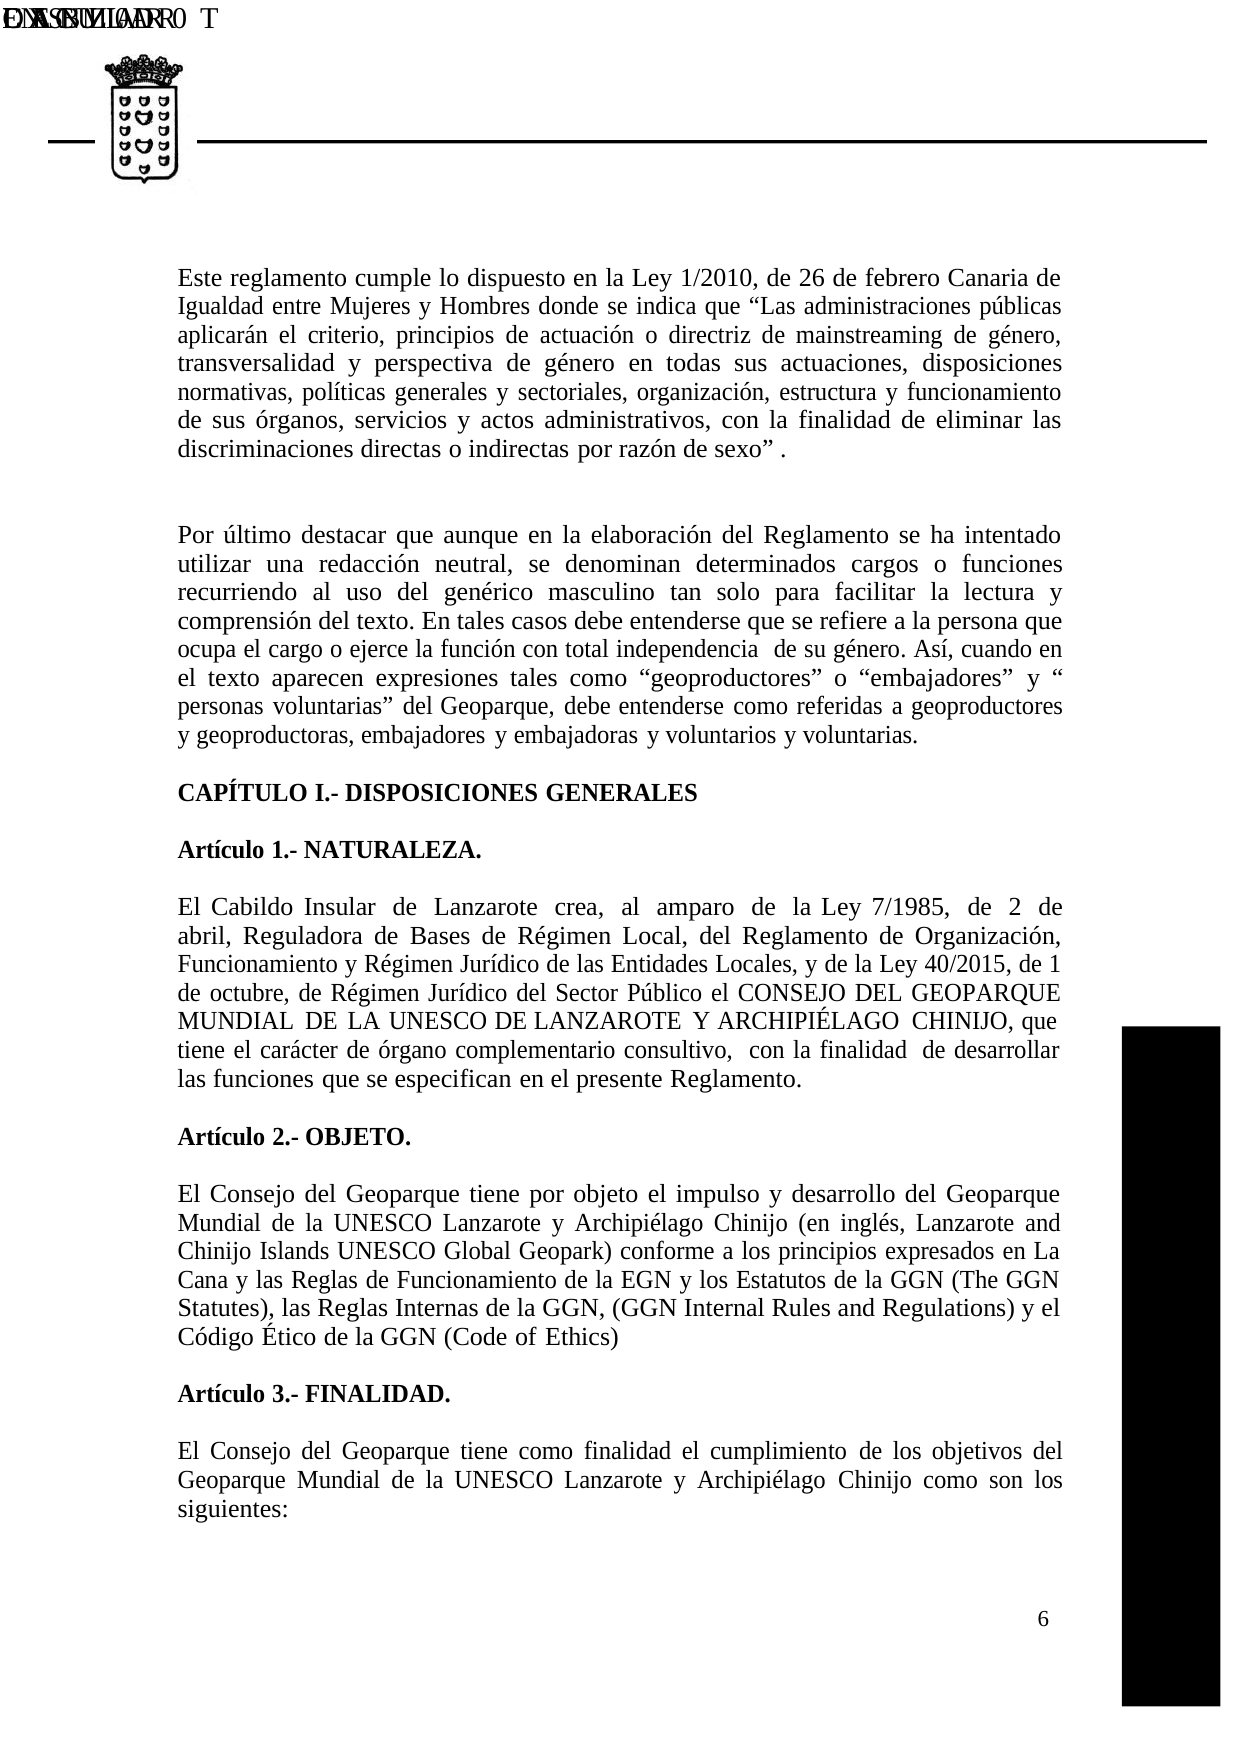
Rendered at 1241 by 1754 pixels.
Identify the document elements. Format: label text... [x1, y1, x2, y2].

subtitle Artículo 2.- OBJETO. [177, 1121, 1121, 1151]
text El Consejo del Geoparque tiene como finalidad el cumplimiento de los objetivos del Geoparque Mundial de la UNESCO Lanzarote y Archipiélago Chinijo como son los siguientes: [177, 1437, 1063, 1523]
picture [95, 38, 197, 194]
subtitle CAPÍTULO I.- DISPOSICIONES GENERALES [177, 777, 1217, 807]
text El Cabildo Insular de Lanzarote crea, al amparo de la Ley 7/1985, de 2 de abril, Reguladora de Bases de Régimen Local, del Reglamento de Organización, Funcionamiento y Régimen Jurídico de las Entidades Locales, y de la Ley 40/2015, de 1 de octubre, de Régimen Jurídico del Sector Público el CONSEJO DEL GEOPARQUE MUNDIAL DE LA UNESCO DE LANZAROTE Y ARCHIPIÉLAGO CHINIJO, que [177, 893, 1063, 1035]
text El Consejo del Geoparque tiene por objeto el impulso y desarrollo del Geoparque Mundial de la UNESCO Lanzarote y Archipiélago Chinijo (en inglés, Lanzarote and Chinijo Islands UNESCO Global Geopark) conforme a los principios expresados en La Cana y las Reglas de Funcionamiento de la EGN y los Estatutos de la GGN (The GGN Statutes), las Reglas Internas de la GGN, (GGN Internal Rules and Regulations) y el Código Ético de la GGN (Code of Ethics) [177, 1180, 1062, 1351]
text Por último destacar que aunque en la elaboración del Reglamento se ha intentado utilizar una redacción neutral, se denominan determinados cargos o funciones recurriendo al uso del genérico masculino tan solo para facilitar la lectura y comprensión del texto. En tales casos debe entenderse que se refiere a la persona que ocupa el cargo o ejerce la función con total independencia de su género. Así, cuando en el texto aparecen expresiones tales como “geoproductores” o “embajadores” y “ personas voluntarias” del Geoparque, debe entenderse como referidas a geoproductores y geoproductoras, embajadores y embajadoras y voluntarios y voluntarias. [177, 521, 1063, 749]
text tiene el carácter de órgano complementario consultivo, con la finalidad de desarrollar las funciones que se especifican en el presente Reglamento. [177, 1036, 1060, 1093]
text Este reglamento cumple lo dispuesto en la Ley 1/2010, de 26 de febrero Canaria de Igualdad entre Mujeres y Hombres donde se indica que “Las administraciones públicas aplicarán el criterio, principios de actuación o directriz de mainstreaming de género, transversalidad y perspectiva de género en todas sus actuaciones, disposiciones normativas, políticas generales y sectoriales, organización, estructura y funcionamiento de sus órganos, servicios y actos administrativos, con la finalidad de eliminar las discriminaciones directas o indirectas por razón de sexo” . [177, 263, 1063, 463]
subtitle Artículo 3.- FINALIDAD. [177, 1378, 1121, 1408]
text Artículo 1.- NATURALEZA. [177, 834, 1217, 864]
